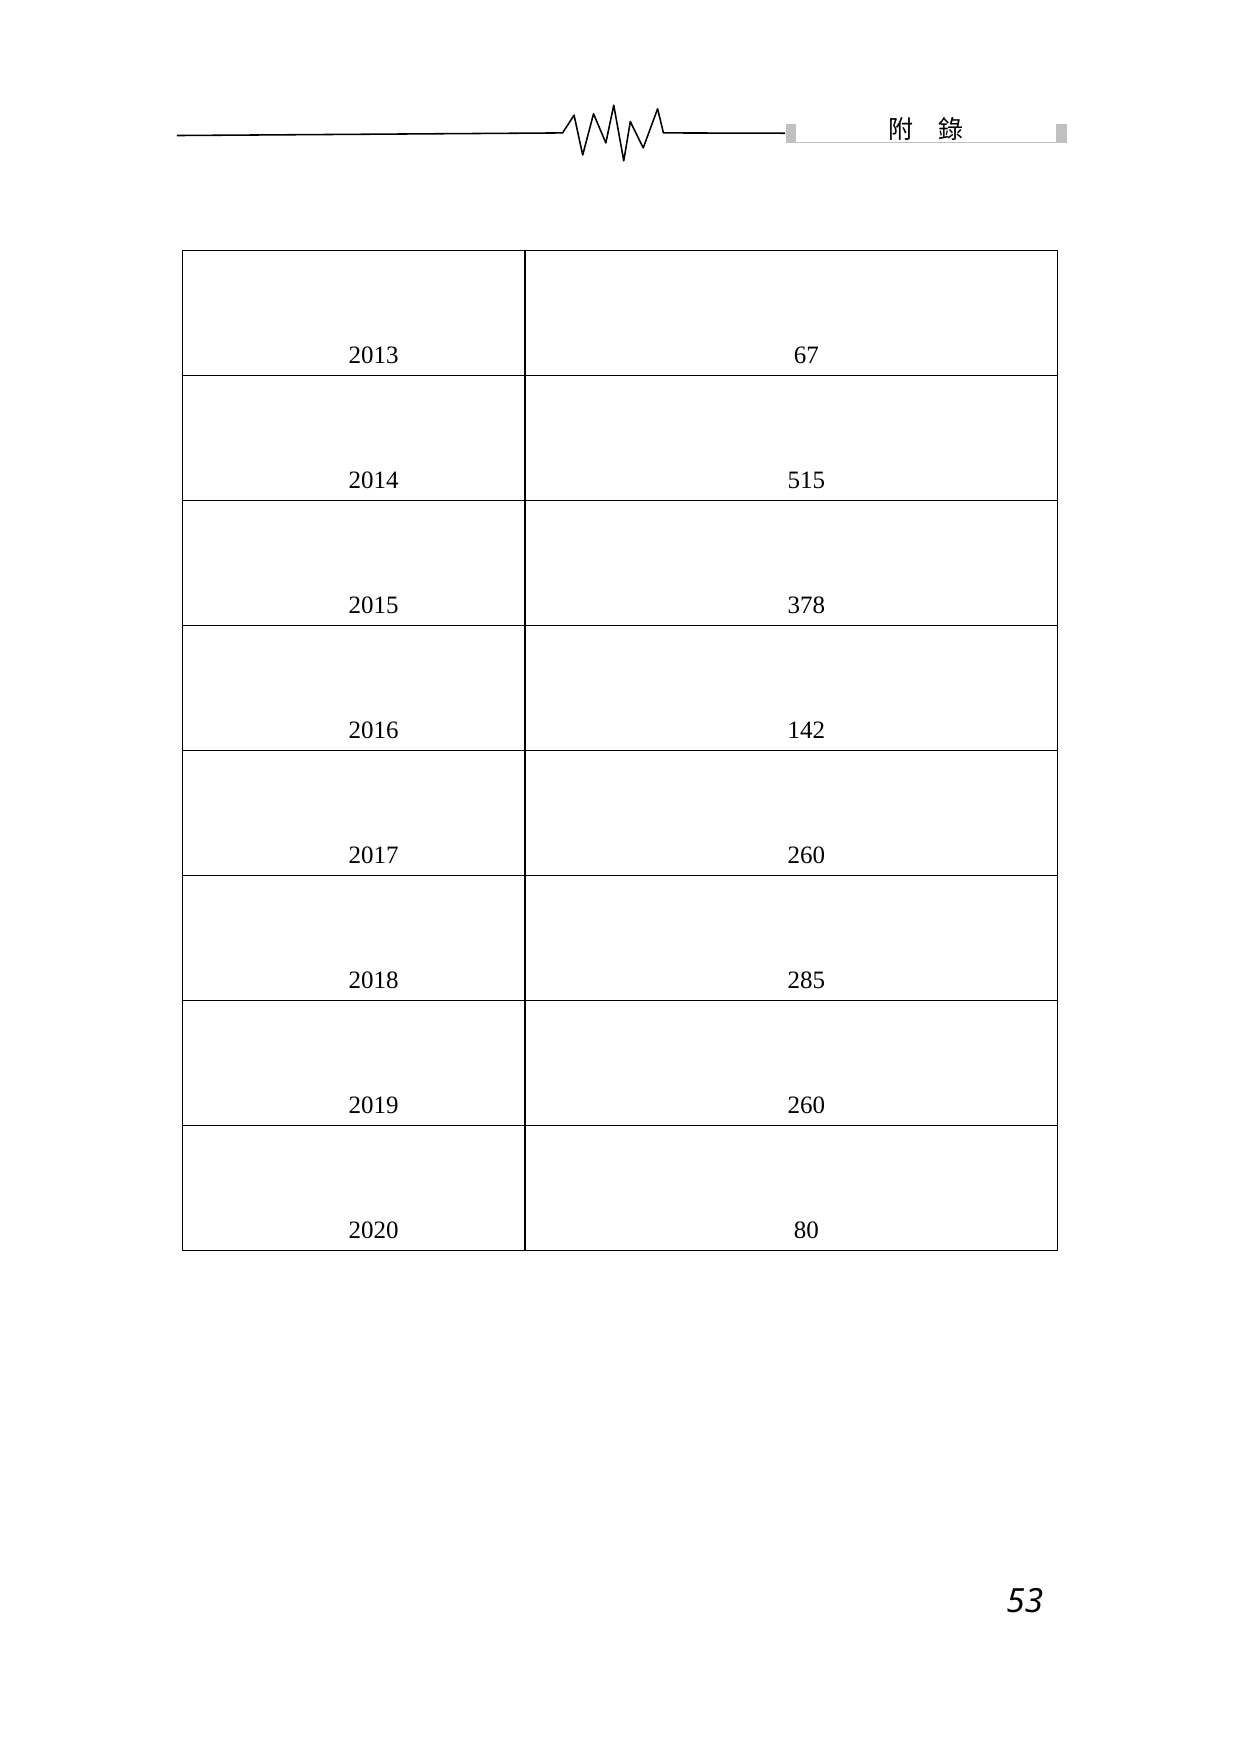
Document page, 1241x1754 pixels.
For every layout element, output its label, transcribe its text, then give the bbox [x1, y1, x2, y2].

table_cell 260 [526, 1001, 1057, 1125]
table_cell 2017 [183, 751, 524, 875]
table_cell 2016 [183, 626, 524, 750]
table_cell 142 [526, 626, 1057, 750]
table_cell 2018 [183, 876, 524, 1000]
table_cell 285 [526, 876, 1057, 1000]
table_cell 2015 [183, 501, 524, 625]
table_cell 2020 [183, 1126, 524, 1250]
table_cell 260 [526, 751, 1057, 875]
table_cell 2013 [183, 251, 524, 375]
table_cell 2014 [183, 376, 524, 500]
table_cell 67 [526, 251, 1057, 375]
table_cell 2019 [183, 1001, 524, 1125]
table_cell 378 [526, 501, 1057, 625]
table_cell 515 [526, 376, 1057, 500]
table_cell 80 [526, 1126, 1057, 1250]
